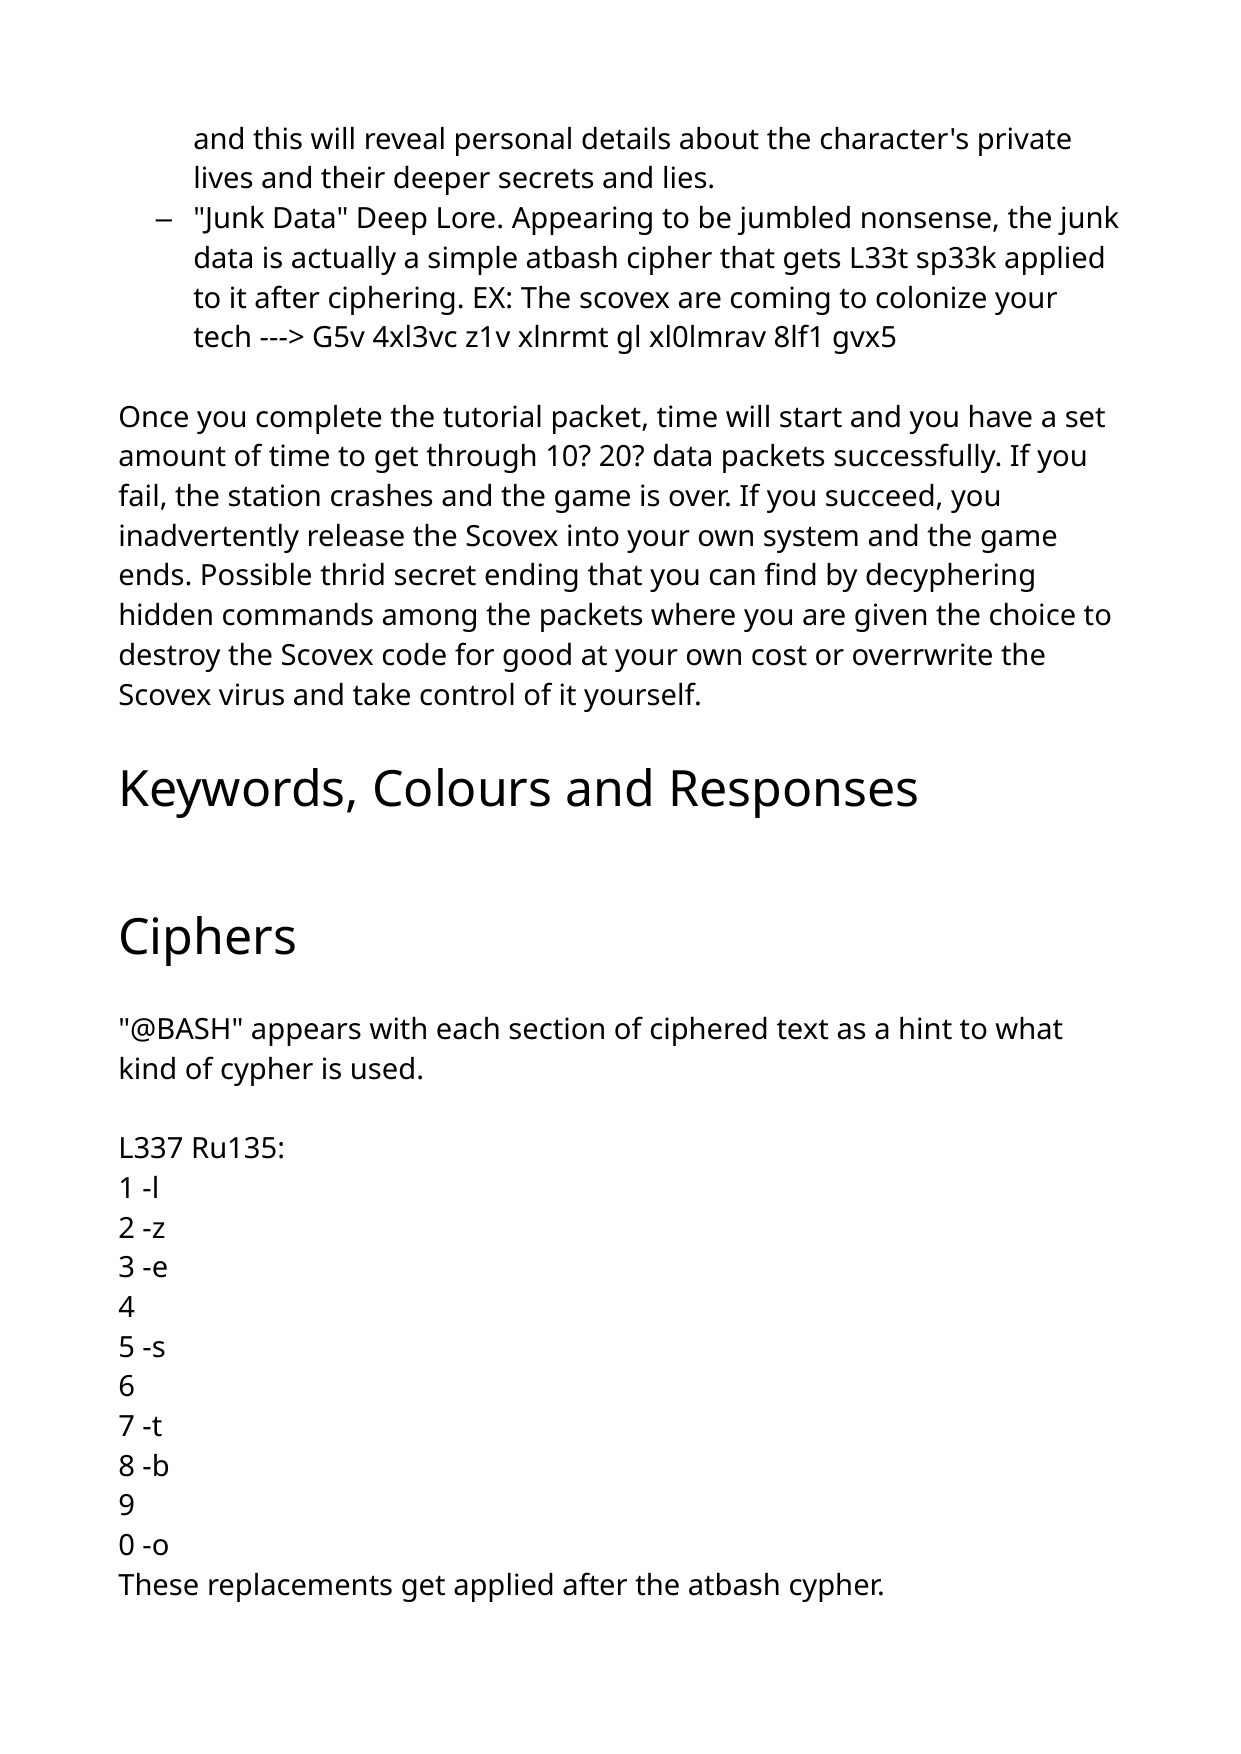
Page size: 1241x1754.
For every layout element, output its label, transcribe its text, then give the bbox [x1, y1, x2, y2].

text Keywords, Colours and Responses [118, 753, 1122, 821]
text 9 [118, 1485, 1122, 1524]
text 3 -e [118, 1247, 1122, 1286]
list and this will reveal personal details about the character's private lives and their deeper secrets and lies. [156, 118, 1122, 197]
text 8 -b [118, 1445, 1122, 1485]
text 5 -s [118, 1326, 1122, 1366]
text 4 [118, 1286, 1122, 1326]
text Ciphers [118, 901, 1122, 969]
text 0 -o [118, 1524, 1122, 1564]
text 2 -z [118, 1207, 1122, 1247]
text L337 Ru135: [118, 1127, 1122, 1167]
text These replacements get applied after the atbash cypher. [118, 1564, 1122, 1604]
text 1 -l [118, 1167, 1122, 1207]
text 7 -t [118, 1405, 1122, 1445]
text 6 [118, 1366, 1122, 1405]
text "@BASH" appears with each section of ciphered text as a hint to what kind of cypher is used. [118, 1008, 1122, 1088]
list "Junk Data" Deep Lore. Appearing to be jumbled nonsense, the junk data is actually a simple atbash cipher that gets L33t sp33k applied to it after ciphering. EX: The scovex are coming to colonize your tech ---> G5v 4xl3vc z1v xlnrmt gl xl0lmrav 8lf1 gvx5 [156, 197, 1122, 356]
text Once you complete the tutorial packet, time will start and you have a set amount of time to get through 10? 20? data packets successfully. If you fail, the station crashes and the game is over. If you succeed, you inadvertently release the Scovex into your own system and the game ends. Possible thrid secret ending that you can find by decyphering hidden commands among the packets where you are given the choice to destroy the Scovex code for good at your own cost or overrwrite the Scovex virus and take control of it yourself. [118, 396, 1122, 713]
